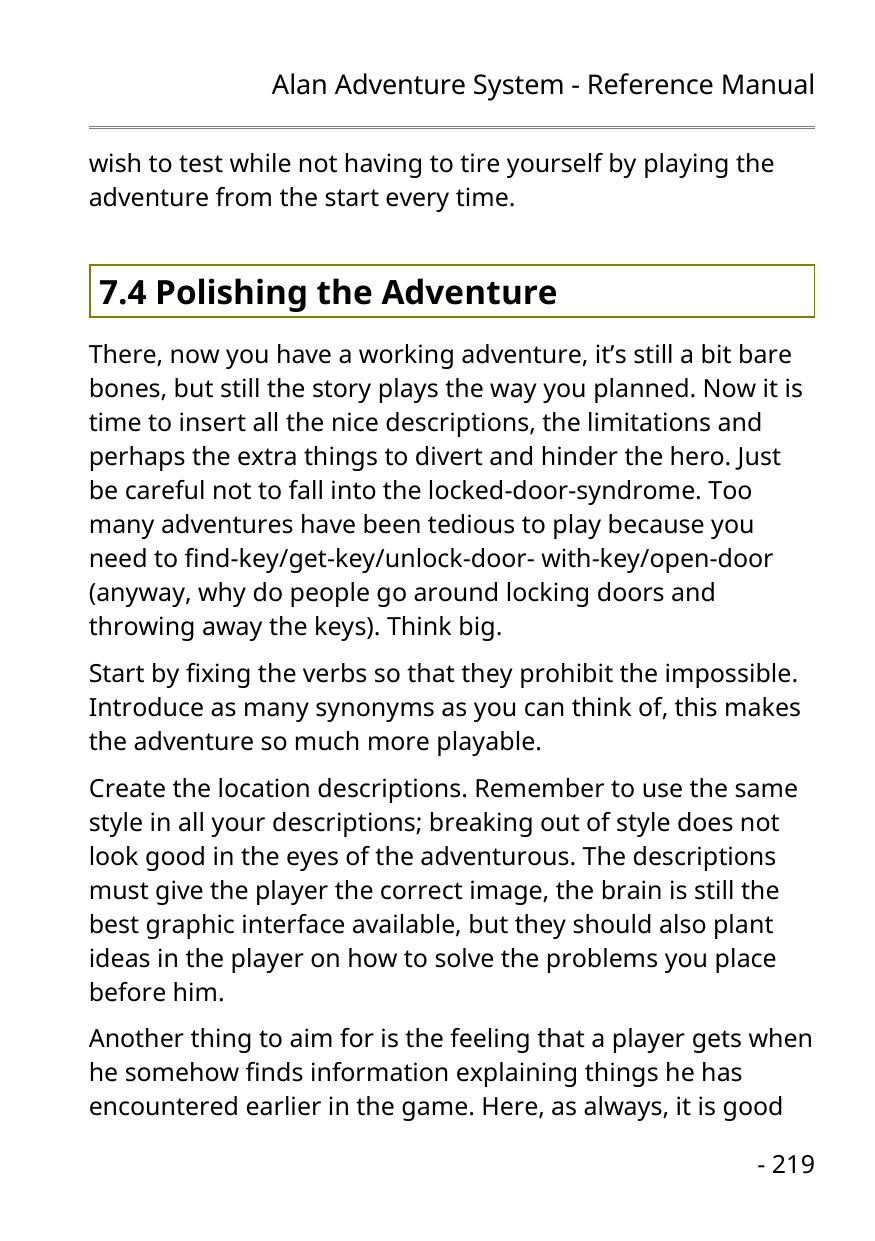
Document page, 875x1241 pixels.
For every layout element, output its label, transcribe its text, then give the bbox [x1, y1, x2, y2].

subtitle Polishing the Adventure [91, 266, 814, 316]
text Create the location descriptions. Remember to use the same style in all your descriptions; breaking out of style does not look good in the eyes of the ad­venturous. The descriptions must give the player the correct image, the brain is still the best graphic interface available, but they should also plant ideas in the player on how to solve the problems you place before him. [88, 771, 815, 1008]
text Start by fixing the verbs so that they prohibit the impossible. Introduce as many synonyms as you can think of, this makes the adventure so much more playable. [88, 656, 815, 758]
text wish to test while not having to tire yourself by playing the adventure from the start every time. [88, 146, 815, 213]
text There, now you have a working adventure, it’s still a bit bare bones, but still the story plays the way you planned. Now it is time to insert all the nice descriptions, the limitations and perhaps the extra things to divert and hinder the hero. Just be careful not to fall into the locked-door-syndrome. Too many adventures have been tedious to play because you need to find-key/get-key/unlock-door- with-key/open-door (anyway, why do people go around locking doors and throwing away the keys). Think big. [88, 337, 815, 643]
text Another thing to aim for is the feeling that a player gets when he somehow finds information explaining things he has encountered earlier in the game. Here, as always, it is good [88, 1021, 815, 1123]
